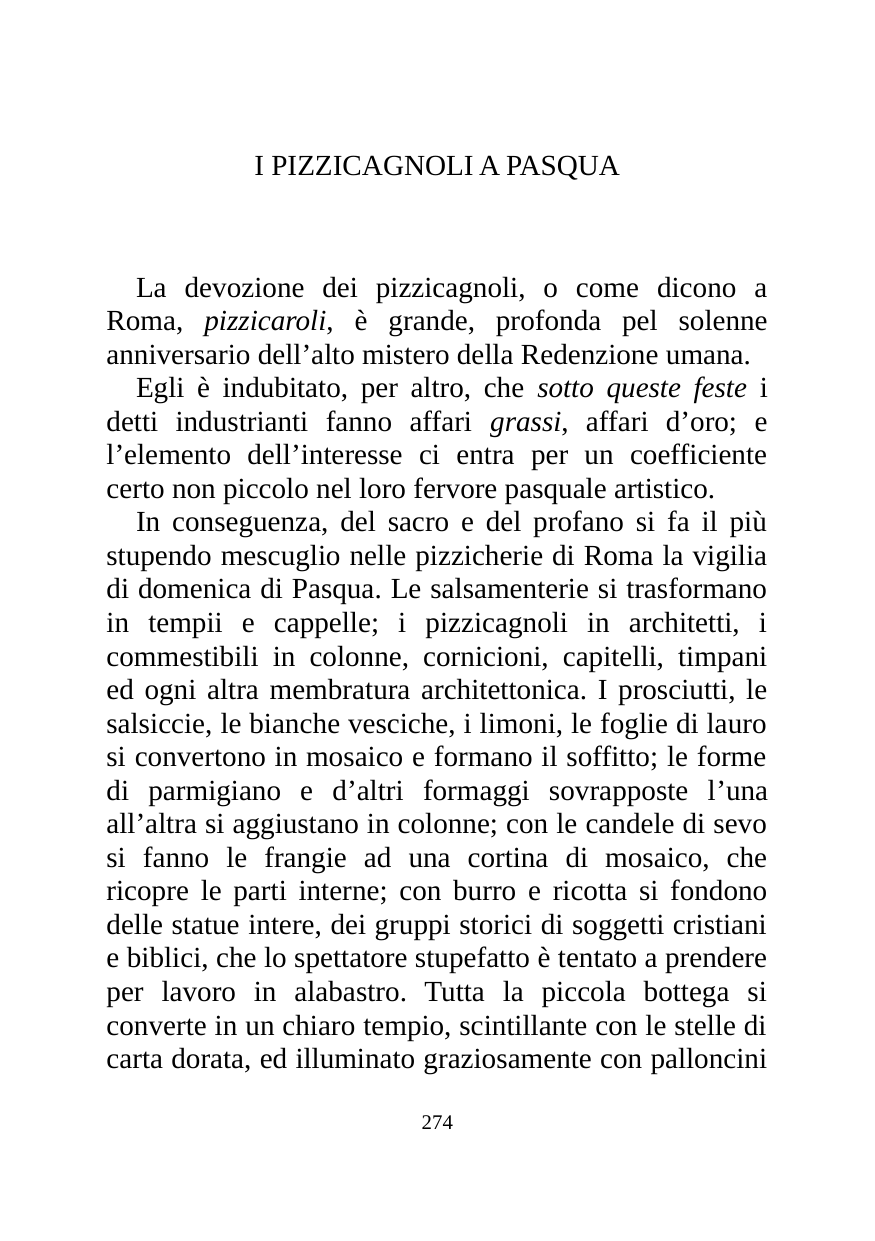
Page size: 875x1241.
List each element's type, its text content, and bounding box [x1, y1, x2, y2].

text La devozione dei pizzicagnoli, o come dicono a Roma, pizzicaroli, è grande, profonda pel solenne anniversario dell’alto mistero della Redenzione umana. [106, 270, 768, 370]
text In conseguenza, del sacro e del profano si fa il più stupendo mescuglio nelle pizzicherie di Roma la vigilia di domenica di Pasqua. Le salsamenterie si trasformano in tempii e cappelle; i pizzicagnoli in architetti, i commestibili in colonne, cornicioni, capitelli, timpani ed ogni altra membratura architettonica. I prosciutti, le salsiccie, le bianche vesciche, i limoni, le foglie di lauro si convertono in mosaico e formano il soffitto; le forme di parmigiano e d’altri formaggi sovrapposte l’una all’altra si aggiustano in colonne; con le candele di sevo si fanno le frangie ad una cortina di mosaico, che ricopre le parti interne; con burro e ricotta si fondono delle statue intere, dei gruppi storici di soggetti cristiani e biblici, che lo spettatore stupefatto è tentato a prendere per lavoro in alabastro. Tutta la piccola bottega si converte in un chiaro tempio, scintillante con le stelle di carta dorata, ed illuminato graziosamente con palloncini [106, 504, 768, 1075]
text Egli è indubitato, per altro, che sotto queste feste i detti industrianti fanno affari grassi, affari d’oro; e l’elemento dell’interesse ci entra per un coefficiente certo non piccolo nel loro fervore pasquale artistico. [106, 370, 768, 504]
subtitle I PIZZICAGNOLI A PASQUA [106, 148, 768, 181]
